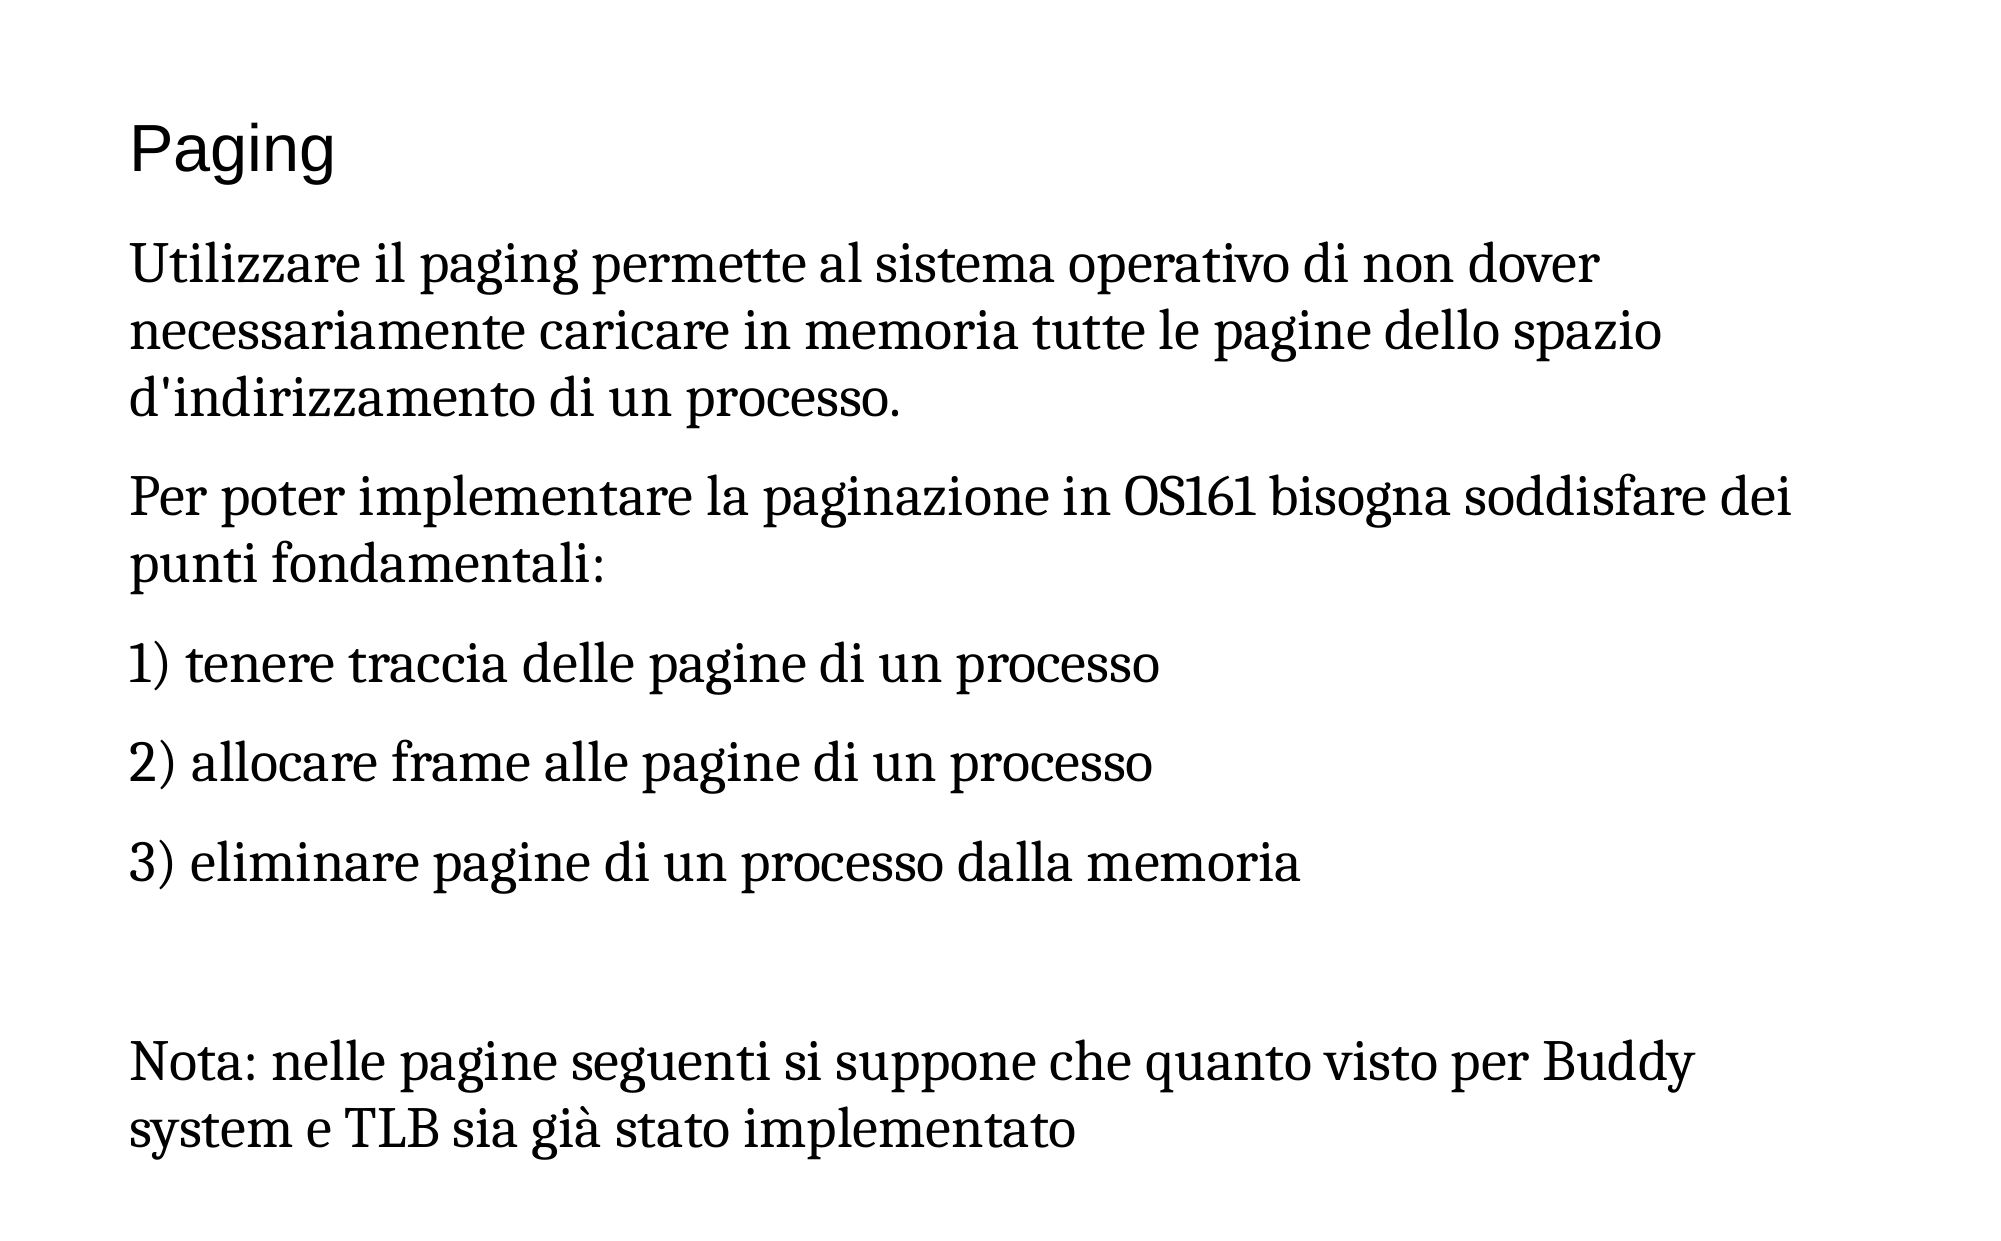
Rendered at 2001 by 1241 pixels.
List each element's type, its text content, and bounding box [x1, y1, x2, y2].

list Utilizzare il paging permette al sistema operativo di non dover necessariamente caricare in memoria tutte le pagine dello spazio d'indirizzamento di un processo. Per poter implementare la paginazione in OS161 bisogna soddisfare dei punti fondamentali: 1) tenere traccia delle pagine di un processo 2) allocare frame alle pagine di un processo 3) eliminare pagine di un processo dalla memoria Nota: nelle pagine seguenti si suppone che quanto visto per Buddy system e TLB sia già stato implementato [129, 229, 1855, 1176]
title Paging [129, 95, 1855, 201]
